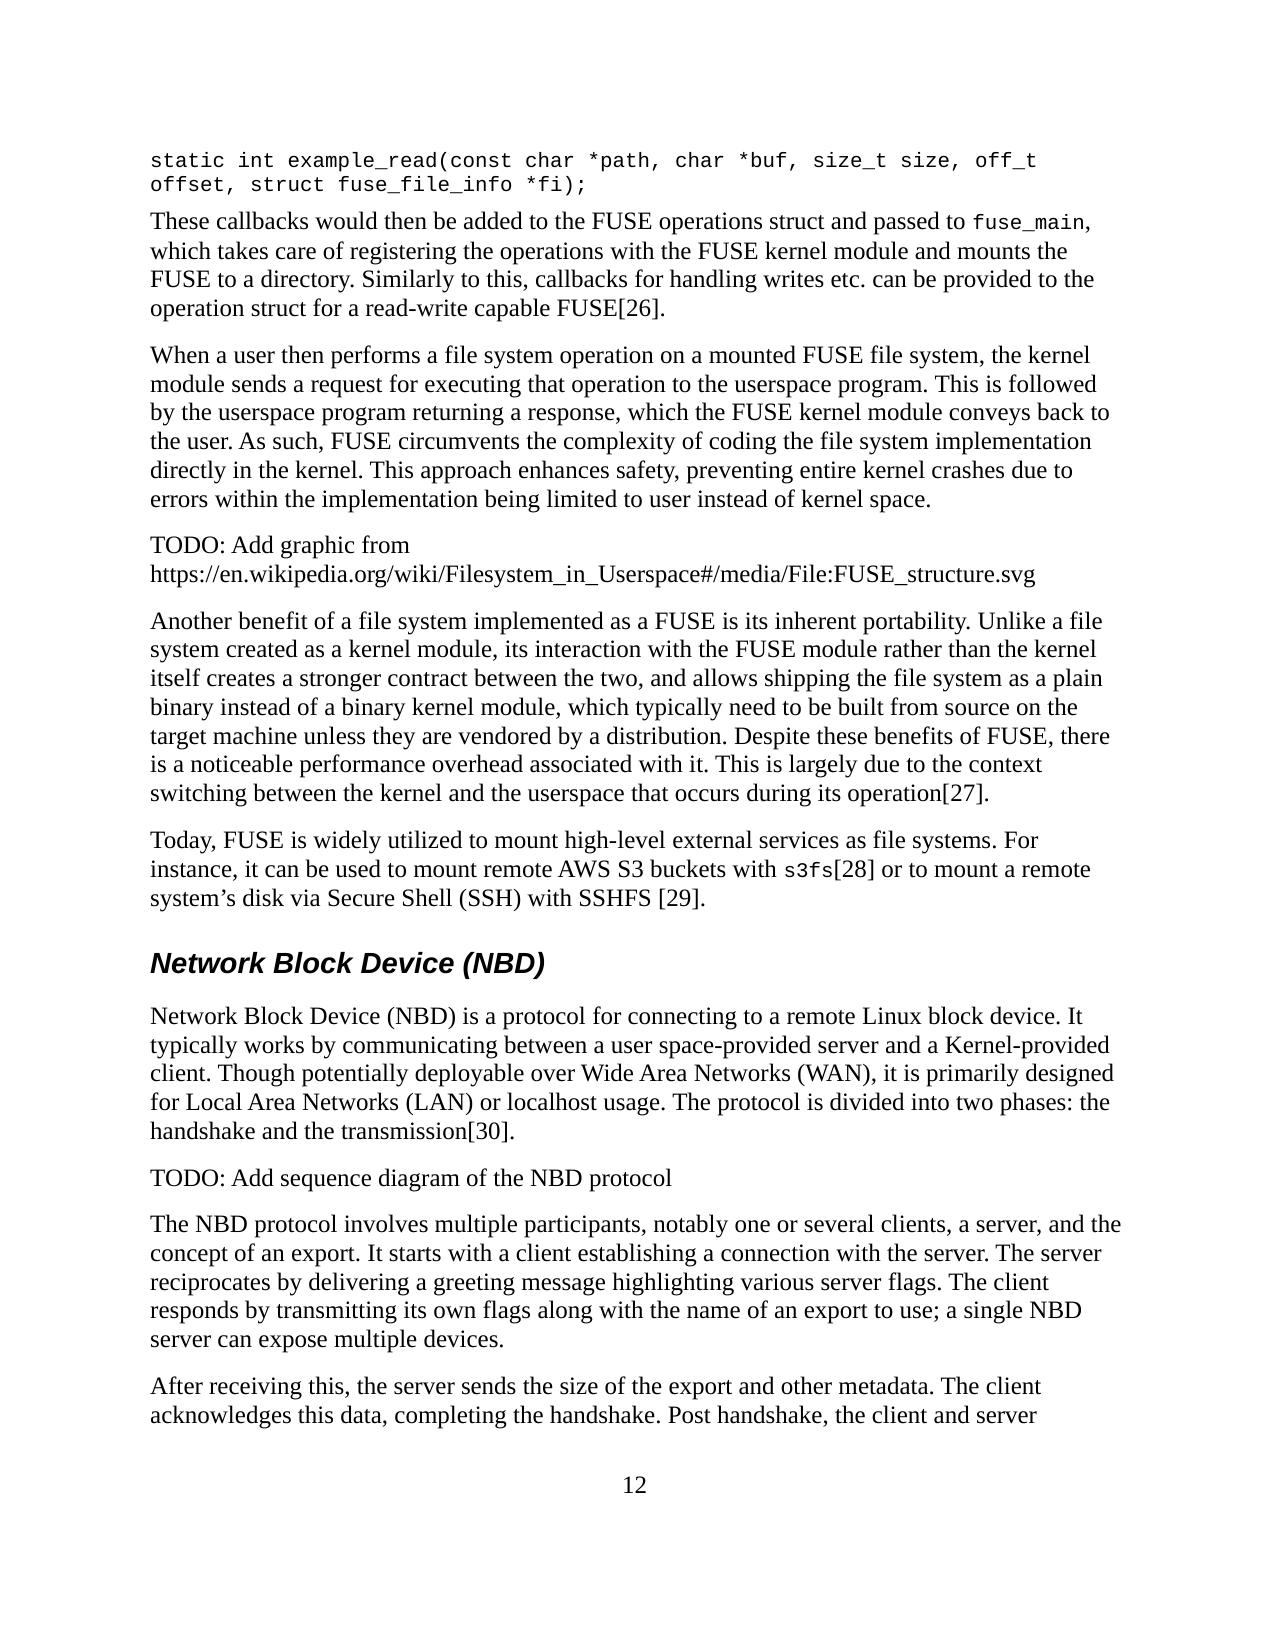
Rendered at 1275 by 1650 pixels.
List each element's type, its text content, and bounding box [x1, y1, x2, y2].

text These callbacks would then be added to the FUSE operations struct and passed to fuse_main, which takes care of registering the operations with the FUSE kernel module and mounts the FUSE to a directory. Similarly to this, callbacks for handling writes etc. can be provided to the operation struct for a read-write capable FUSE[26]. [150, 206, 1125, 322]
text TODO: Add sequence diagram of the NBD protocol [150, 1163, 1125, 1191]
text Today, FUSE is widely utilized to mount high-level external services as file systems. For instance, it can be used to mount remote AWS S3 buckets with s3fs[28] or to mount a remote system’s disk via Secure Shell (SSH) with SSHFS [29]. [150, 825, 1125, 912]
text After receiving this, the server sends the size of the export and other metadata. The client acknowledges this data, completing the handshake. Post handshake, the client and server [150, 1371, 1125, 1428]
text The NBD protocol involves multiple participants, notably one or several clients, a server, and the concept of an export. It starts with a client establishing a connection with the server. The server reciprocates by delivering a greeting message highlighting various server flags. The client responds by transmitting its own flags along with the name of an export to use; a single NBD server can expose multiple devices. [150, 1209, 1125, 1353]
text Network Block Device (NBD) is a protocol for connecting to a remote Linux block device. It typically works by communicating between a user space-provided server and a Kernel-provided client. Though potentially deployable over Wide Area Networks (WAN), it is primarily designed for Local Area Networks (LAN) or localhost usage. The protocol is divided into two phases: the handshake and the transmission[30]. [150, 1001, 1125, 1145]
text When a user then performs a file system operation on a mounted FUSE file system, the kernel module sends a request for executing that operation to the userspace program. This is followed by the userspace program returning a response, which the FUSE kernel module conveys back to the user. As such, FUSE circumvents the complexity of coding the file system implementation directly in the kernel. This approach enhances safety, preventing entire kernel crashes due to errors within the implementation being limited to user instead of kernel space. [150, 340, 1125, 512]
text Another benefit of a file system implemented as a FUSE is its inherent portability. Unlike a file system created as a kernel module, its interaction with the FUSE module rather than the kernel itself creates a stronger contract between the two, and allows shipping the file system as a plain binary instead of a binary kernel module, which typically need to be built from source on the target machine unless they are vendored by a distribution. Despite these benefits of FUSE, there is a noticeable performance overhead associated with it. This is largely due to the context switching between the kernel and the userspace that occurs during its operation[27]. [150, 606, 1125, 807]
text TODO: Add graphic from https://en.wikipedia.org/wiki/Filesystem_in_Userspace#/media/File:FUSE_structure.svg [150, 530, 1125, 588]
text static int example_read(const char *path, char *buf, size_t size, off_t offset, struct fuse_file_info *fi); [150, 150, 1125, 197]
subtitle Network Block Device (NBD) [150, 946, 1125, 979]
